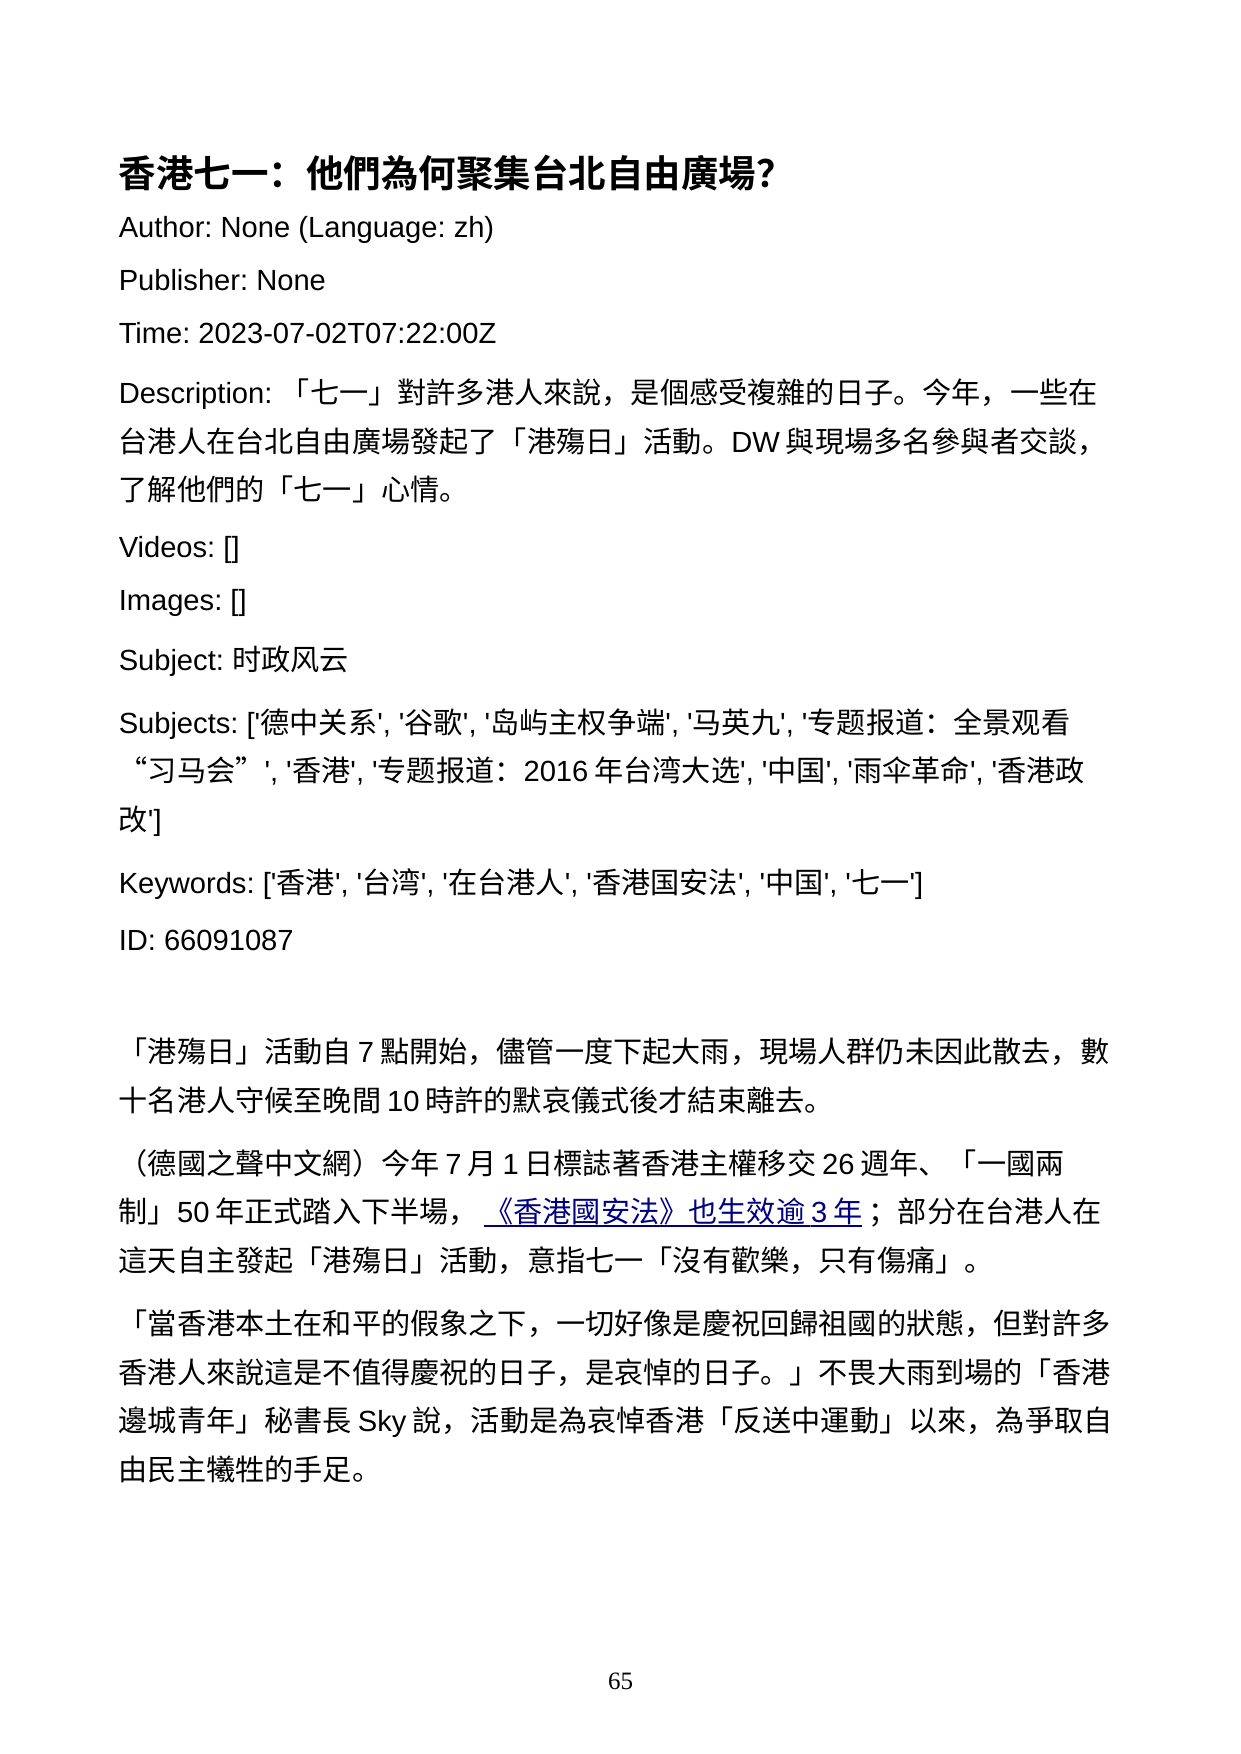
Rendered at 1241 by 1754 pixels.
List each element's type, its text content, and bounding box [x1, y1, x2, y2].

text Publisher: None [118, 263, 1122, 297]
text ID: 66091087 [118, 923, 1122, 956]
text 「港殤日」活動自7點開始，儘管一度下起大雨，現場人群仍未因此散去，數十名港人守候至晚間10時許的默哀儀式後才結束離去。 [118, 1029, 1122, 1120]
text Images: [] [118, 583, 1122, 617]
text （德國之聲中文網）今年7月1日標誌著香港主權移交26週年、「一國兩制」50年正式踏入下半場， 《香港國安法》也生效逾3年 ；部分在台港人在這天自主發起「港殤日」活動，意指七一「沒有歡樂，只有傷痛」。 [118, 1141, 1122, 1280]
text Author: None (Language: zh) [118, 210, 1122, 244]
text Description: 「七一」對許多港人來說，是個感受複雜的日子。今年，一些在台港人在台北自由廣場發起了「港殤日」活動。DW與現場多名參與者交談，了解他們的「七一」心情。 [118, 370, 1122, 509]
text Time: 2023-07-02T07:22:00Z [118, 317, 1122, 350]
text Subject: 时政风云 [118, 636, 1122, 678]
text Subjects: ['德中关系', '谷歌', '岛屿主权争端', '马英九', '专题报道：全景观看“习马会”', '香港', '专题报道：2016年台湾大选', '中国', '雨伞革命', '香港政改'] [118, 699, 1122, 839]
text Videos: [] [118, 530, 1122, 563]
subtitle 香港七一：他們為何聚集台北自由廣場？ [118, 143, 1122, 198]
text Keywords: ['香港', '台湾', '在台港人', '香港国安法', '中国', '七一'] [118, 859, 1122, 902]
text 「當香港本土在和平的假象之下，一切好像是慶祝回歸祖國的狀態，但對許多香港人來說這是不值得慶祝的日子，是哀悼的日子。」不畏大雨到場的「香港邊城青年」秘書長Sky說，活動是為哀悼香港「反送中運動」以來，為爭取自由民主犧牲的手足。 [118, 1301, 1122, 1489]
